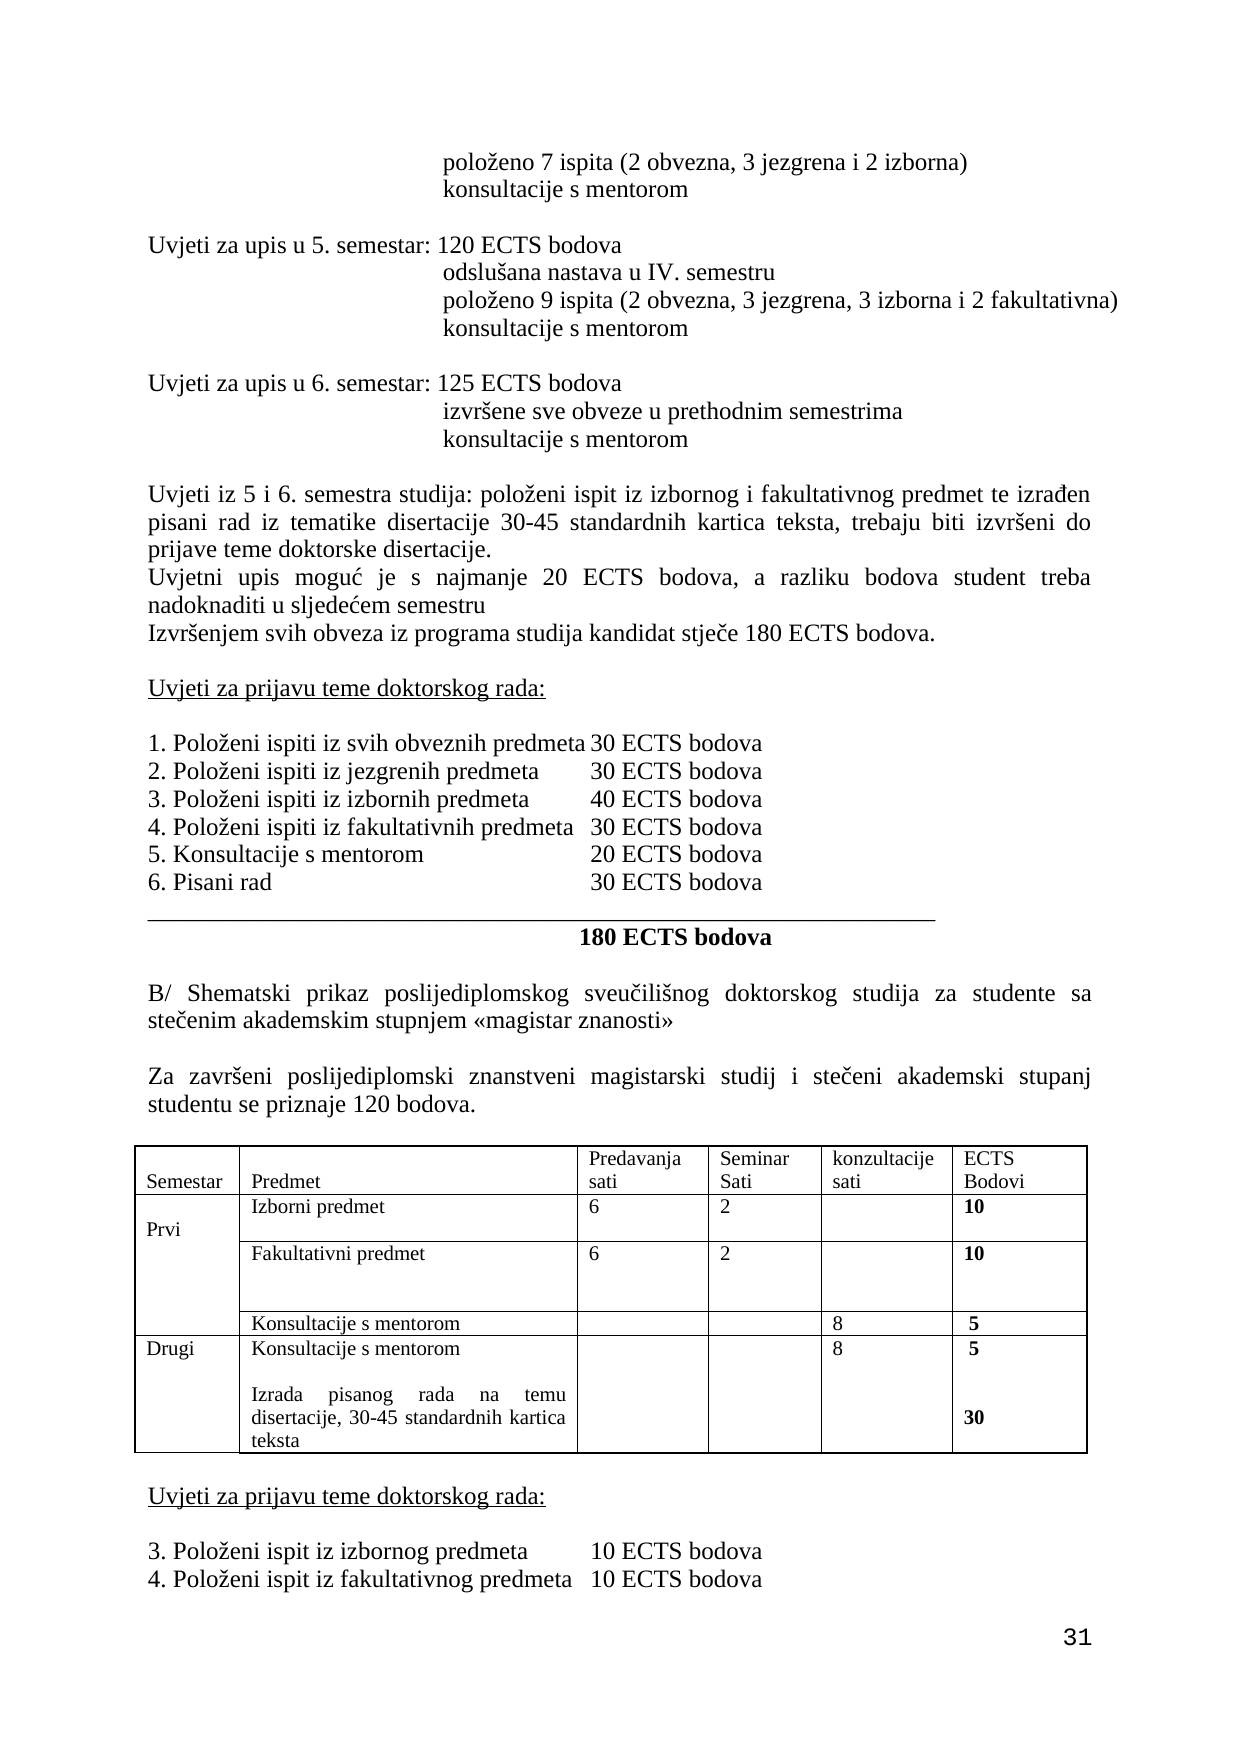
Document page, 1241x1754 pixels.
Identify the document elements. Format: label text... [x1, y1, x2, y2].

text položeno 9 ispita (2 obvezna, 3 jezgrena, 3 izborna i 2 fakultativna) [369, 286, 1122, 314]
subtitle 180 ECTS bodova [148, 923, 1092, 951]
text Izvršenjem svih obveza iz programa studija kandidat stječe 180 ECTS bodova. [148, 619, 1092, 646]
text 4. Položeni ispiti iz fakultativnih predmeta 30 ECTS bodova [148, 813, 1092, 840]
text 6. Pisani rad 30 ECTS bodova [148, 868, 1092, 896]
table_cell [709, 1312, 821, 1335]
table_cell [578, 1312, 708, 1335]
table_cell [136, 1311, 239, 1335]
text Uvjetni upis moguć je s najmanje 20 ECTS bodova, a razliku bodova student treba nadoknaditi u sljedećem semestru [148, 563, 1092, 619]
table_cell [136, 1241, 239, 1311]
text odslušana nastava u IV. semestru [443, 258, 1092, 286]
text 2. Položeni ispiti iz jezgrenih predmeta 30 ECTS bodova [148, 757, 1092, 785]
table_header Predmet [240, 1147, 577, 1193]
table_cell Konsultacije s mentorom Izrada pisanog rada na temu disertacije, 30-45 standardnih kartica teksta [240, 1336, 577, 1452]
table_cell Prvi [136, 1195, 239, 1241]
text Uvjeti iz 5 i 6. semestra studija: položeni ispit iz izbornog i fakultativnog predmet te izrađen pisani rad iz tematike disertacije 30-45 standardnih kartica teksta, trebaju biti izvršeni do prijave teme doktorske disertacije. [148, 480, 1092, 563]
text Uvjeti za upis u 5. semestar: 120 ECTS bodova [148, 231, 1092, 258]
table_cell 2 [709, 1195, 821, 1241]
text 5. Konsultacije s mentorom 20 ECTS bodova [148, 840, 1092, 868]
text izvršene sve obveze u prethodnim semestrima [369, 397, 1092, 425]
text konsultacije s mentorom [369, 425, 1092, 452]
text konsultacije s mentorom [369, 314, 1092, 342]
table_cell 8 [822, 1312, 952, 1335]
text 3. Položeni ispit iz izbornog predmeta 10 ECTS bodova [148, 1537, 1092, 1565]
table_header Semestar [136, 1147, 239, 1193]
text Uvjeti za prijavu teme doktorskog rada: [148, 1482, 1092, 1509]
table_cell Izborni predmet [240, 1195, 577, 1241]
table_cell [822, 1242, 952, 1311]
table_header Seminar Sati [709, 1147, 821, 1193]
text 4. Položeni ispit iz fakultativnog predmeta 10 ECTS bodova [148, 1565, 1092, 1593]
table_cell [709, 1336, 821, 1452]
table_cell 10 [953, 1195, 1086, 1241]
text položeno 7 ispita (2 obvezna, 3 jezgrena i 2 izborna) [369, 148, 1092, 175]
text Za završeni poslijediplomski znanstveni magistarski studij i stečeni akademski stupanj studentu se priznaje 120 bodova. [148, 1062, 1092, 1117]
text konsultacije s mentorom [369, 175, 1092, 203]
table_cell 6 [578, 1242, 708, 1311]
table_cell 6 [578, 1195, 708, 1241]
table_cell 5 [953, 1312, 1086, 1335]
table_cell Drugi [136, 1336, 239, 1452]
table_cell Konsultacije s mentorom [240, 1312, 577, 1335]
table_cell 10 [953, 1242, 1086, 1311]
table_cell Fakultativni predmet [240, 1242, 577, 1311]
table_header Predavanja sati [578, 1147, 708, 1193]
table_cell 5 30 [953, 1336, 1086, 1452]
text 1. Položeni ispiti iz svih obveznih predmeta 30 ECTS bodova [148, 729, 1092, 757]
text _______________________________________________________________ [148, 896, 1092, 923]
text Uvjeti za upis u 6. semestar: 125 ECTS bodova [148, 369, 1092, 397]
text Uvjeti za prijavu teme doktorskog rada: [148, 674, 1092, 702]
text B/ Shematski prikaz poslijediplomskog sveučilišnog doktorskog studija za studente sa stečenim akademskim stupnjem «magistar znanosti» [148, 979, 1092, 1034]
table_cell [822, 1195, 952, 1241]
table_header konzultacije sati [822, 1147, 952, 1193]
table_cell 2 [709, 1242, 821, 1311]
table_cell [578, 1336, 708, 1452]
text 3. Položeni ispiti iz izbornih predmeta 40 ECTS bodova [148, 785, 1092, 813]
table_header ECTS Bodovi [953, 1147, 1086, 1193]
table_cell 8 [822, 1336, 952, 1452]
